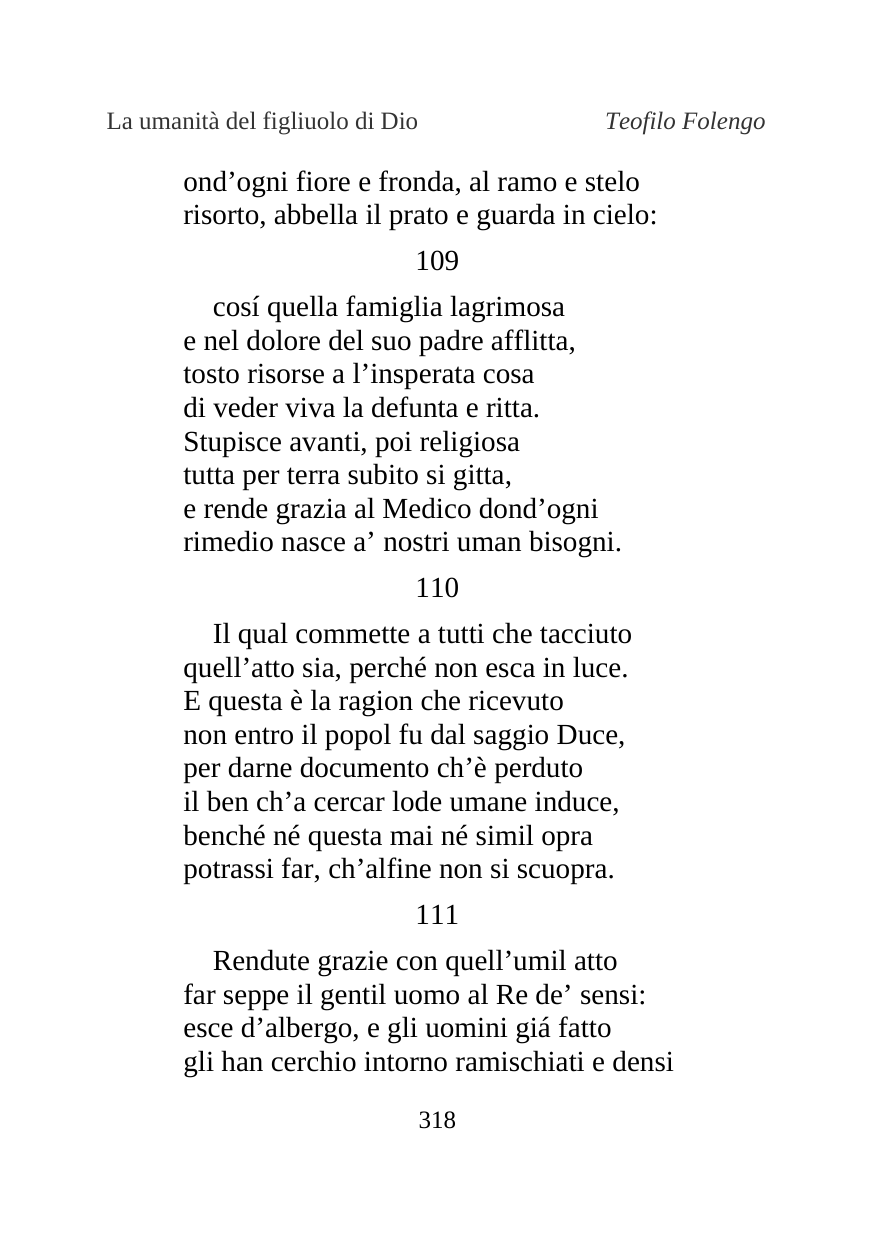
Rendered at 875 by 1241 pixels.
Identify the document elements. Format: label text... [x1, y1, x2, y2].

text 109 [106, 243, 768, 277]
text 110 [106, 570, 768, 604]
text Rendute grazie con quell’umil atto far seppe il gentil uomo al Re de’ sensi: esce d’albergo, e gli uomini giá fatto gli han cerchio intorno ramischiati e densi [183, 943, 768, 1077]
text Il qual commette a tutti che tacciuto quell’atto sia, perché non esca in luce. E questa è la ragion che ricevuto non entro il popol fu dal saggio Duce, per darne documento ch’è perduto il ben ch’a cercar lode umane induce, benché né questa mai né simil opra potrassi far, ch’alfine non si scuopra. [183, 616, 768, 885]
text ond’ogni fiore e fronda, al ramo e stelo risorto, abbella il prato e guarda in cielo: [183, 164, 768, 231]
text cosí quella famiglia lagrimosa e nel dolore del suo padre afflitta, tosto risorse a l’insperata cosa di veder viva la defunta e ritta. Stupisce avanti, poi religiosa tutta per terra subito si gitta, e rende grazia al Medico dond’ogni rimedio nasce a’ nostri uman bisogni. [183, 289, 768, 558]
text 111 [106, 897, 768, 931]
